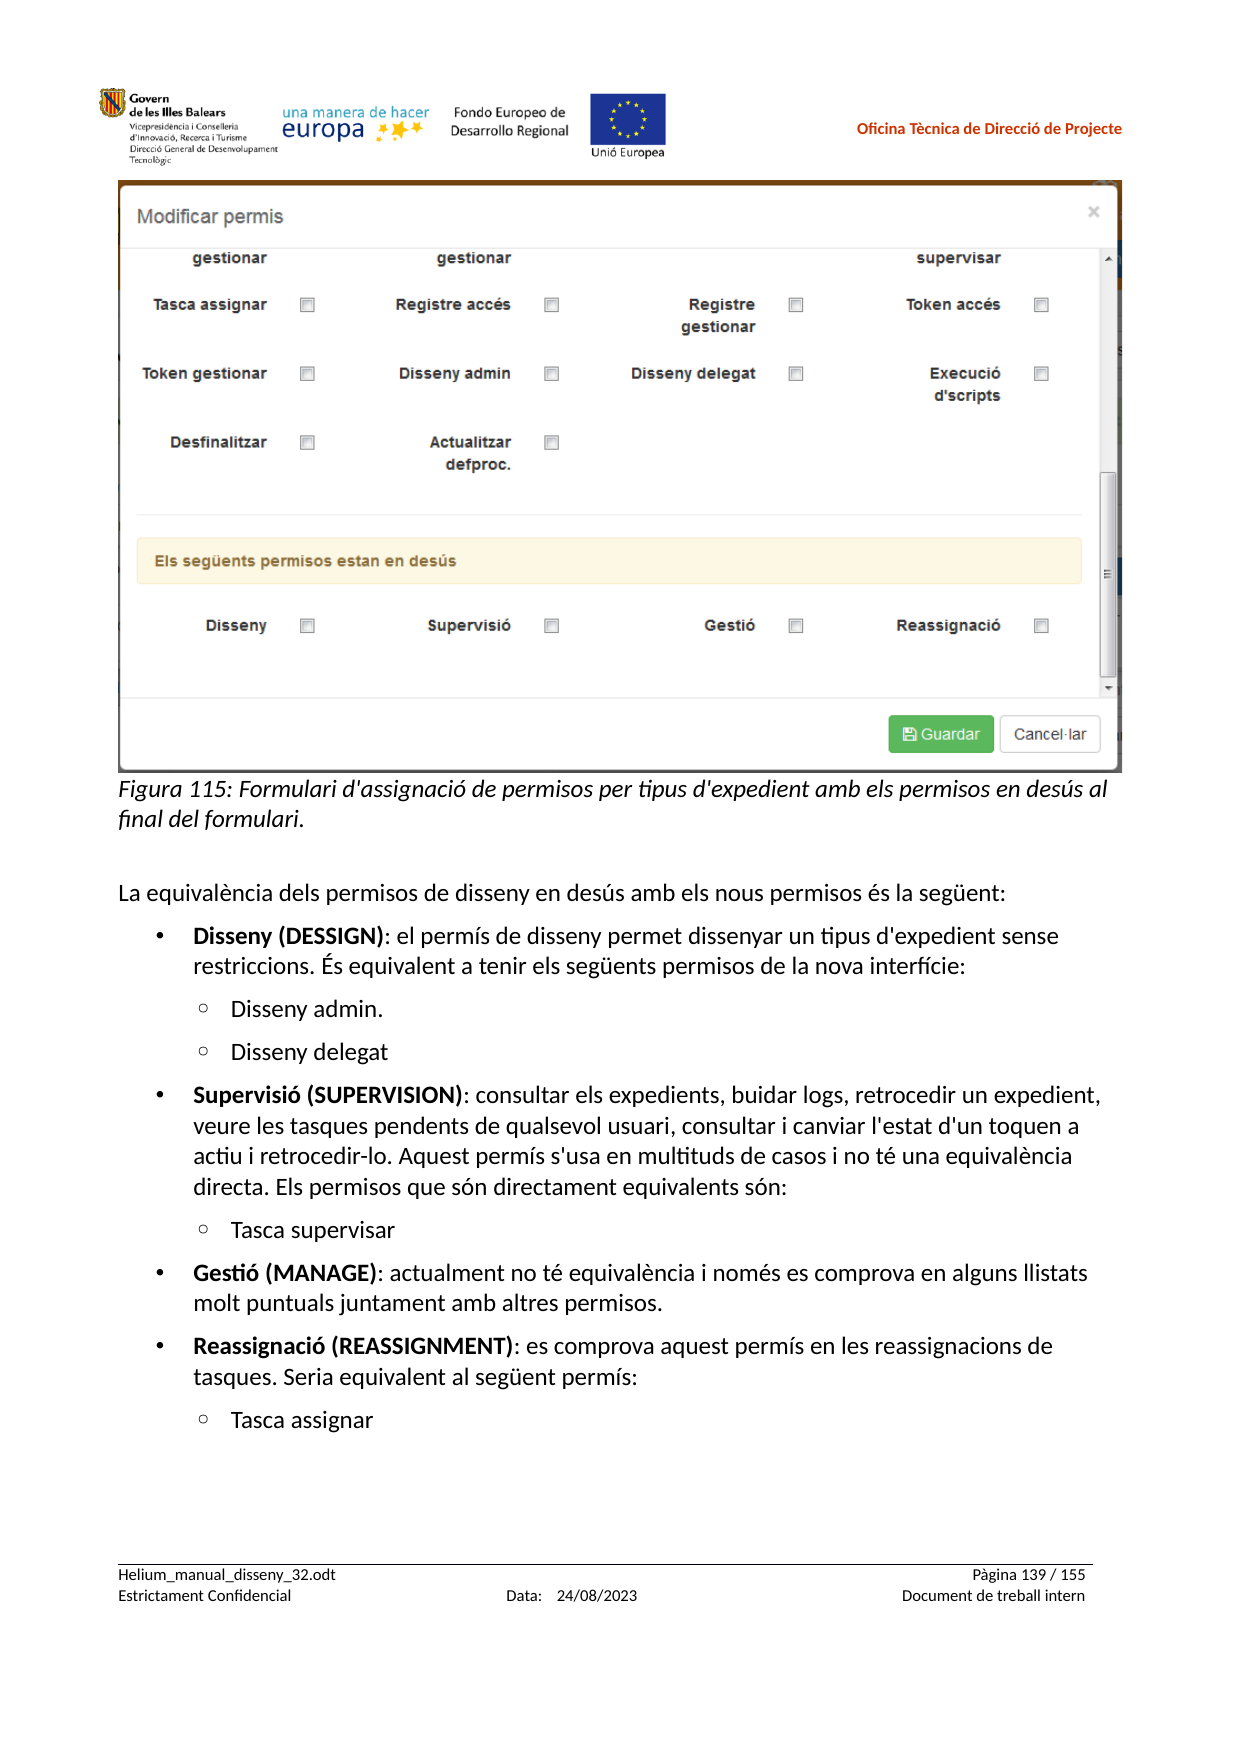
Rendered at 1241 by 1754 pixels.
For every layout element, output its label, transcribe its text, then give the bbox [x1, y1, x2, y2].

list Disseny (DESSIGN): el permís de disseny permet dissenyar un tipus d'expedient sense restriccions. És equivalent a tenir els següents permisos de la nova interfície: [156, 920, 1122, 981]
list Tasca supervisar [193, 1214, 1122, 1244]
list Supervisió (SUPERVISION): consultar els expedients, buidar logs, retrocedir un expedient, veure les tasques pendents de qualsevol usuari, consultar i canviar l'estat d'un toquen a actiu i retrocedir-lo. Aquest permís s'usa en multituds de casos i no té una equivalència directa. Els permisos que són directament equivalents són: [156, 1079, 1122, 1201]
list Reassignació (REASSIGNMENT): es comprova aquest permís en les reassignacions de tasques. Seria equivalent al següent permís: [156, 1331, 1122, 1392]
picture [99, 87, 668, 166]
list Disseny admin. [193, 993, 1122, 1024]
text La equivalència dels permisos de disseny en desús amb els nous permisos és la següent: [118, 877, 1122, 907]
text Figura 115: Formulari d'assignació de permisos per tipus d'expedient amb els permisos en desús al final del formulari. [118, 773, 1122, 834]
list Tasca assignar [193, 1404, 1122, 1434]
list Gestió (MANAGE): actualment no té equivalència i només es comprova en alguns llistats molt puntuals juntament amb altres permisos. [156, 1257, 1122, 1318]
picture [118, 180, 1123, 773]
list Disseny delegat [193, 1036, 1122, 1067]
